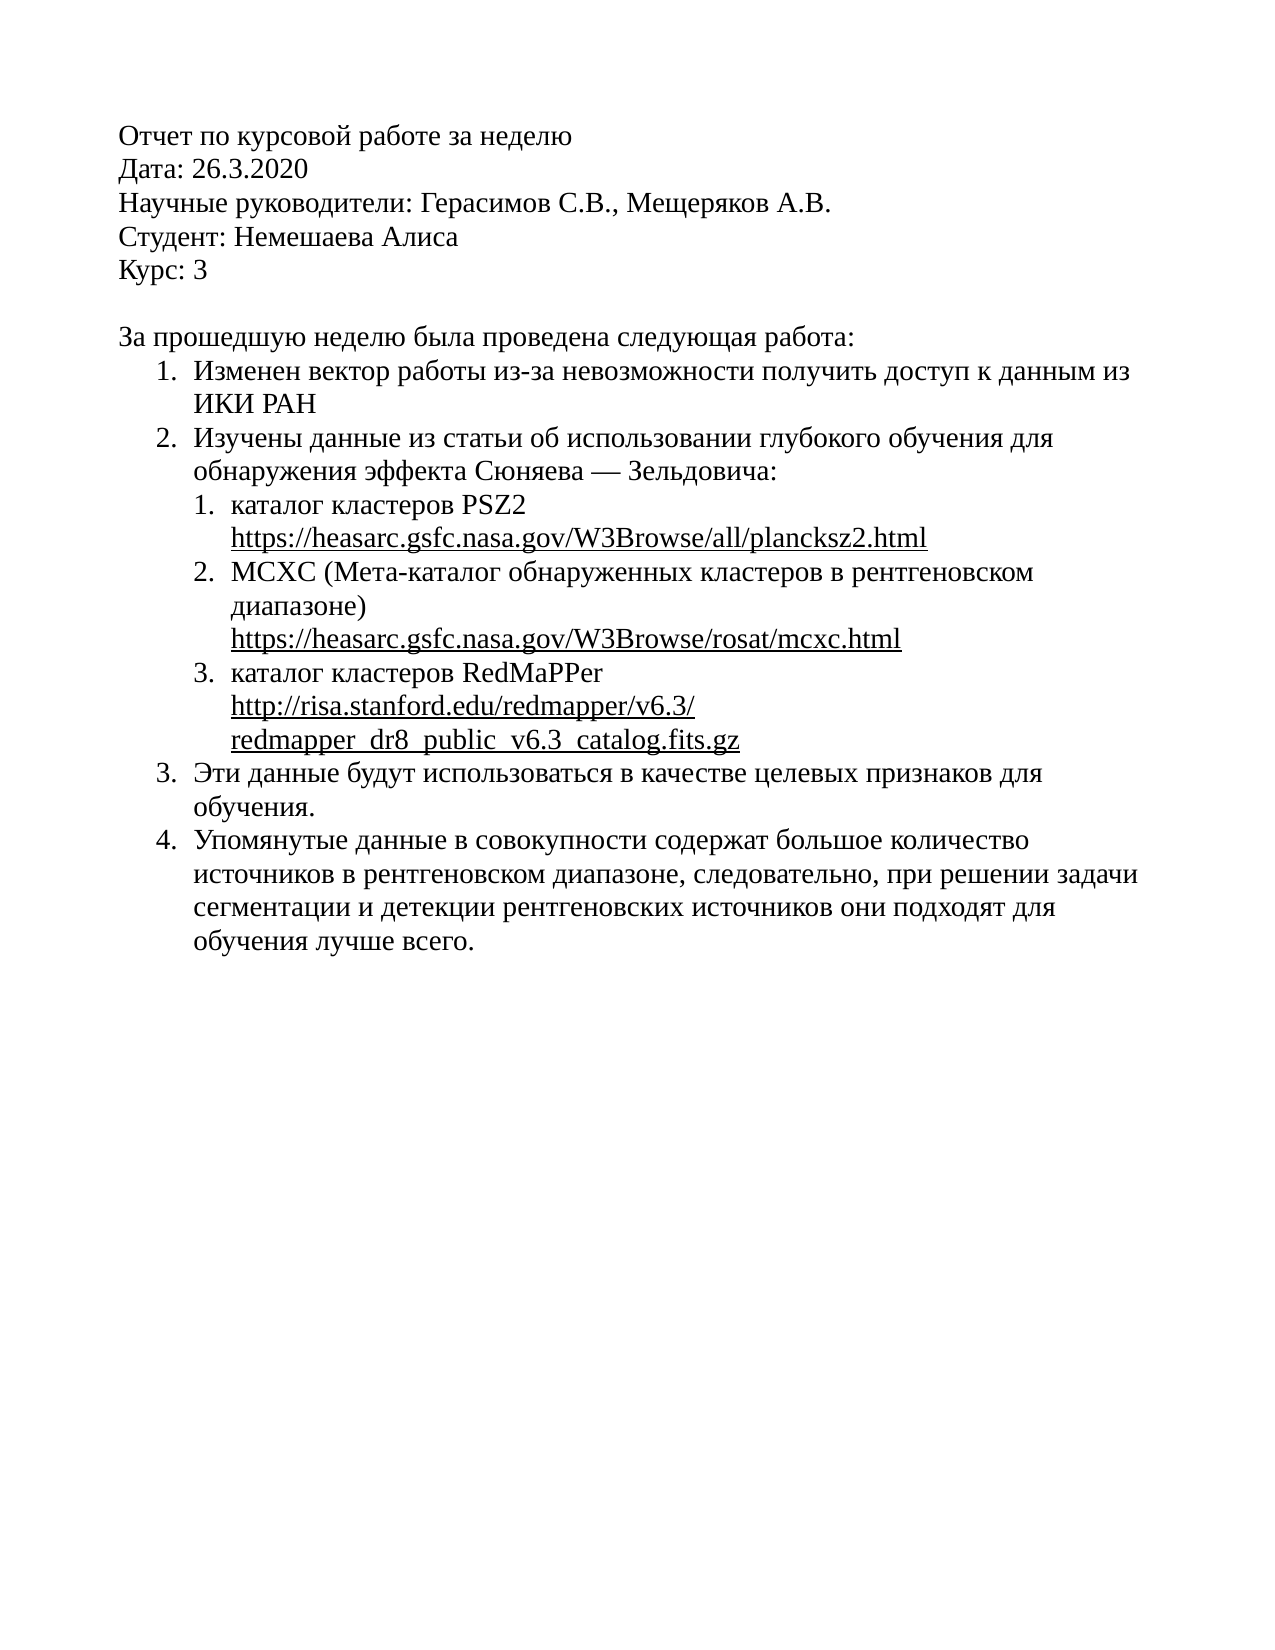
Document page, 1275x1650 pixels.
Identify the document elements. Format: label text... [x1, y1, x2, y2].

list Изменен вектор работы из-за невозможности получить доступ к данным из ИКИ РАН [156, 353, 1157, 420]
text За прошедшую неделю была проведена следующая работа: [118, 319, 1157, 353]
text Студент: Немешаева Алиса [118, 219, 1157, 252]
list MCXC (Мета-каталог обнаруженных кластеров в рентгеновском диапазоне) [193, 554, 1157, 621]
list http://risa.stanford.edu/redmapper/v6.3/redmapper_dr8_public_v6.3_catalog.fits.gz [193, 688, 1157, 755]
list https://heasarc.gsfc.nasa.gov/W3Browse/all/plancksz2.html [193, 521, 1157, 554]
text Курс: 3 [118, 252, 1157, 286]
list каталог кластеров RedMaPPer [193, 655, 1157, 688]
text Научные руководители: Герасимов С.В., Мещеряков А.В. [118, 185, 1157, 219]
list Эти данные будут использоваться в качестве целевых признаков для обучения. [156, 755, 1157, 822]
list https://heasarc.gsfc.nasa.gov/W3Browse/rosat/mcxc.html [193, 621, 1157, 655]
text Дата: 26.3.2020 [118, 152, 1157, 185]
list Изучены данные из статьи об использовании глубокого обучения для обнаружения эффекта Сюняева — Зельдовича: [156, 420, 1157, 487]
list каталог кластеров PSZ2 [193, 487, 1157, 521]
text Отчет по курсовой работе за неделю [118, 118, 1157, 152]
list Упомянутые данные в совокупности содержат большое количество источников в рентгеновском диапазоне, следовательно, при решении задачи сегментации и детекции рентгеновских источников они подходят для обучения лучше всего. [156, 822, 1157, 957]
